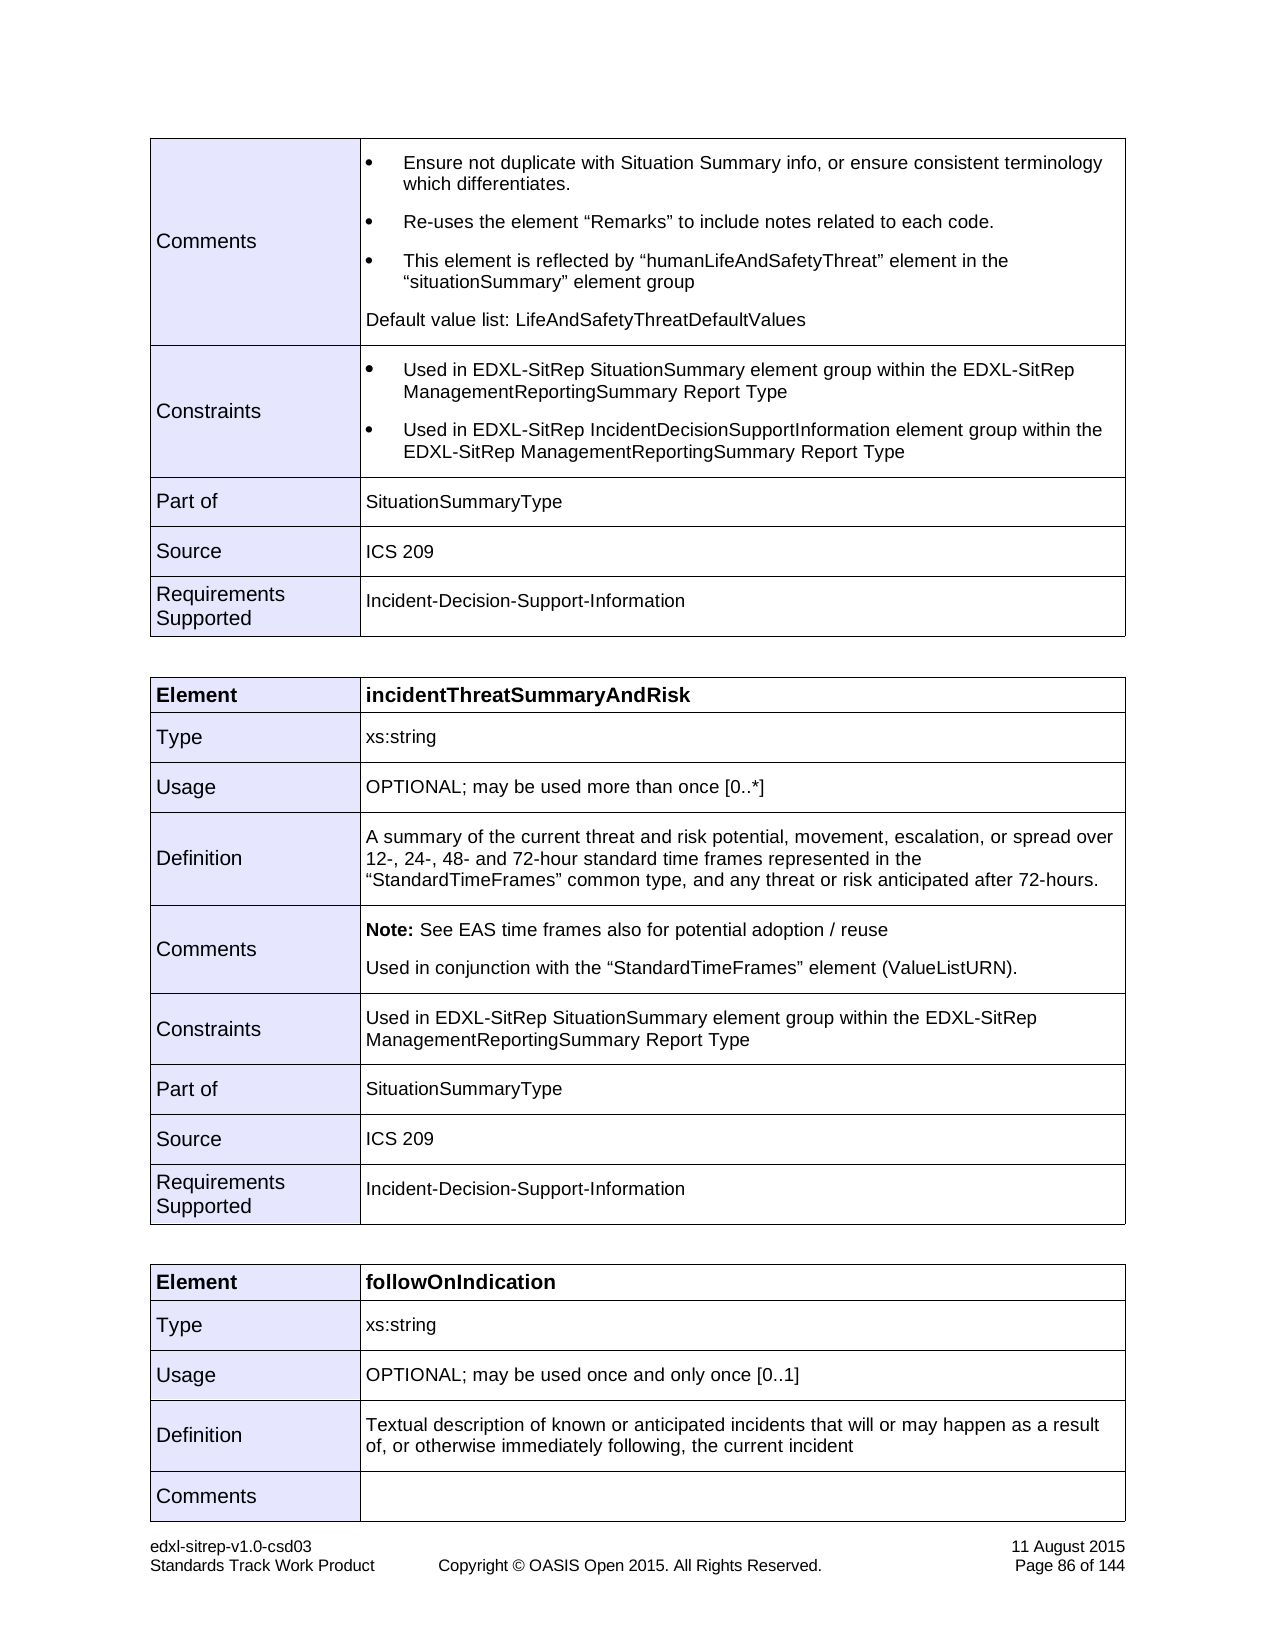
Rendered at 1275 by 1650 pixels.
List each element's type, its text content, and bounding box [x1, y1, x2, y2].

table_cell SituationSummaryType [361, 1065, 1125, 1114]
table_cell SituationSummaryType [361, 478, 1125, 526]
table_cell OPTIONAL; may be used more than once [0..*] [361, 763, 1125, 812]
table_cell Definition [151, 1401, 360, 1471]
table_cell Comments [151, 139, 360, 345]
table_cell Requirements Supported [151, 1165, 360, 1223]
table_cell Textual description of known or anticipated incidents that will or may happen as a result of, or otherwise immediately following, the current incident [361, 1401, 1125, 1471]
table_cell Comments [151, 906, 360, 993]
table_cell xs:string [361, 713, 1125, 762]
table_cell Part of [151, 478, 360, 526]
table_cell [361, 1472, 1125, 1521]
table_cell Constraints [151, 994, 360, 1064]
table_cell Requirements Supported [151, 577, 360, 636]
table_cell Ensure not duplicate with Situation Summary info, or ensure consistent terminology which differentiates. Re-uses the element “Remarks” to include notes related to each code. This element is reflected by “humanLifeAndSafetyThreat” element in the “situationSummary” element group Default value list: LifeAndSafetyThreatDefaultValues [361, 139, 1125, 345]
table_cell OPTIONAL; may be used once and only once [0..1] [361, 1351, 1125, 1399]
table_cell Incident-Decision-Support-Information [361, 1165, 1125, 1223]
table_cell Note: See EAS time frames also for potential adoption / reuse Used in conjunction with the “StandardTimeFrames” element (ValueListURN). [361, 906, 1125, 993]
table_cell Part of [151, 1065, 360, 1114]
table_header Element [151, 678, 360, 712]
table_cell Constraints [151, 346, 360, 477]
table_cell Type [151, 1301, 360, 1350]
table_cell Used in EDXL-SitRep SituationSummary element group within the EDXL-SitRep ManagementReportingSummary Report Type [361, 994, 1125, 1064]
table_cell Incident-Decision-Support-Information [361, 577, 1125, 636]
table_header incidentThreatSummaryAndRisk [361, 678, 1125, 712]
table_cell ICS 209 [361, 1115, 1125, 1164]
table_cell ICS 209 [361, 527, 1125, 576]
table_header followOnIndication [361, 1265, 1125, 1300]
table_cell Used in EDXL-SitRep SituationSummary element group within the EDXL-SitRep ManagementReportingSummary Report Type Used in EDXL-SitRep IncidentDecisionSupportInformation element group within the EDXL-SitRep ManagementReportingSummary Report Type [361, 346, 1125, 477]
table_cell Type [151, 713, 360, 762]
table_cell xs:string [361, 1301, 1125, 1350]
table_cell Usage [151, 1351, 360, 1399]
table_cell Usage [151, 763, 360, 812]
table_cell A summary of the current threat and risk potential, movement, escalation, or spread over 12-, 24-, 48- and 72-hour standard time frames represented in the “StandardTimeFrames” common type, and any threat or risk anticipated after 72-hours. [361, 813, 1125, 905]
table_cell Source [151, 527, 360, 576]
table_cell Source [151, 1115, 360, 1164]
table_header Element [151, 1265, 360, 1300]
table_cell Definition [151, 813, 360, 905]
table_cell Comments [151, 1472, 360, 1521]
